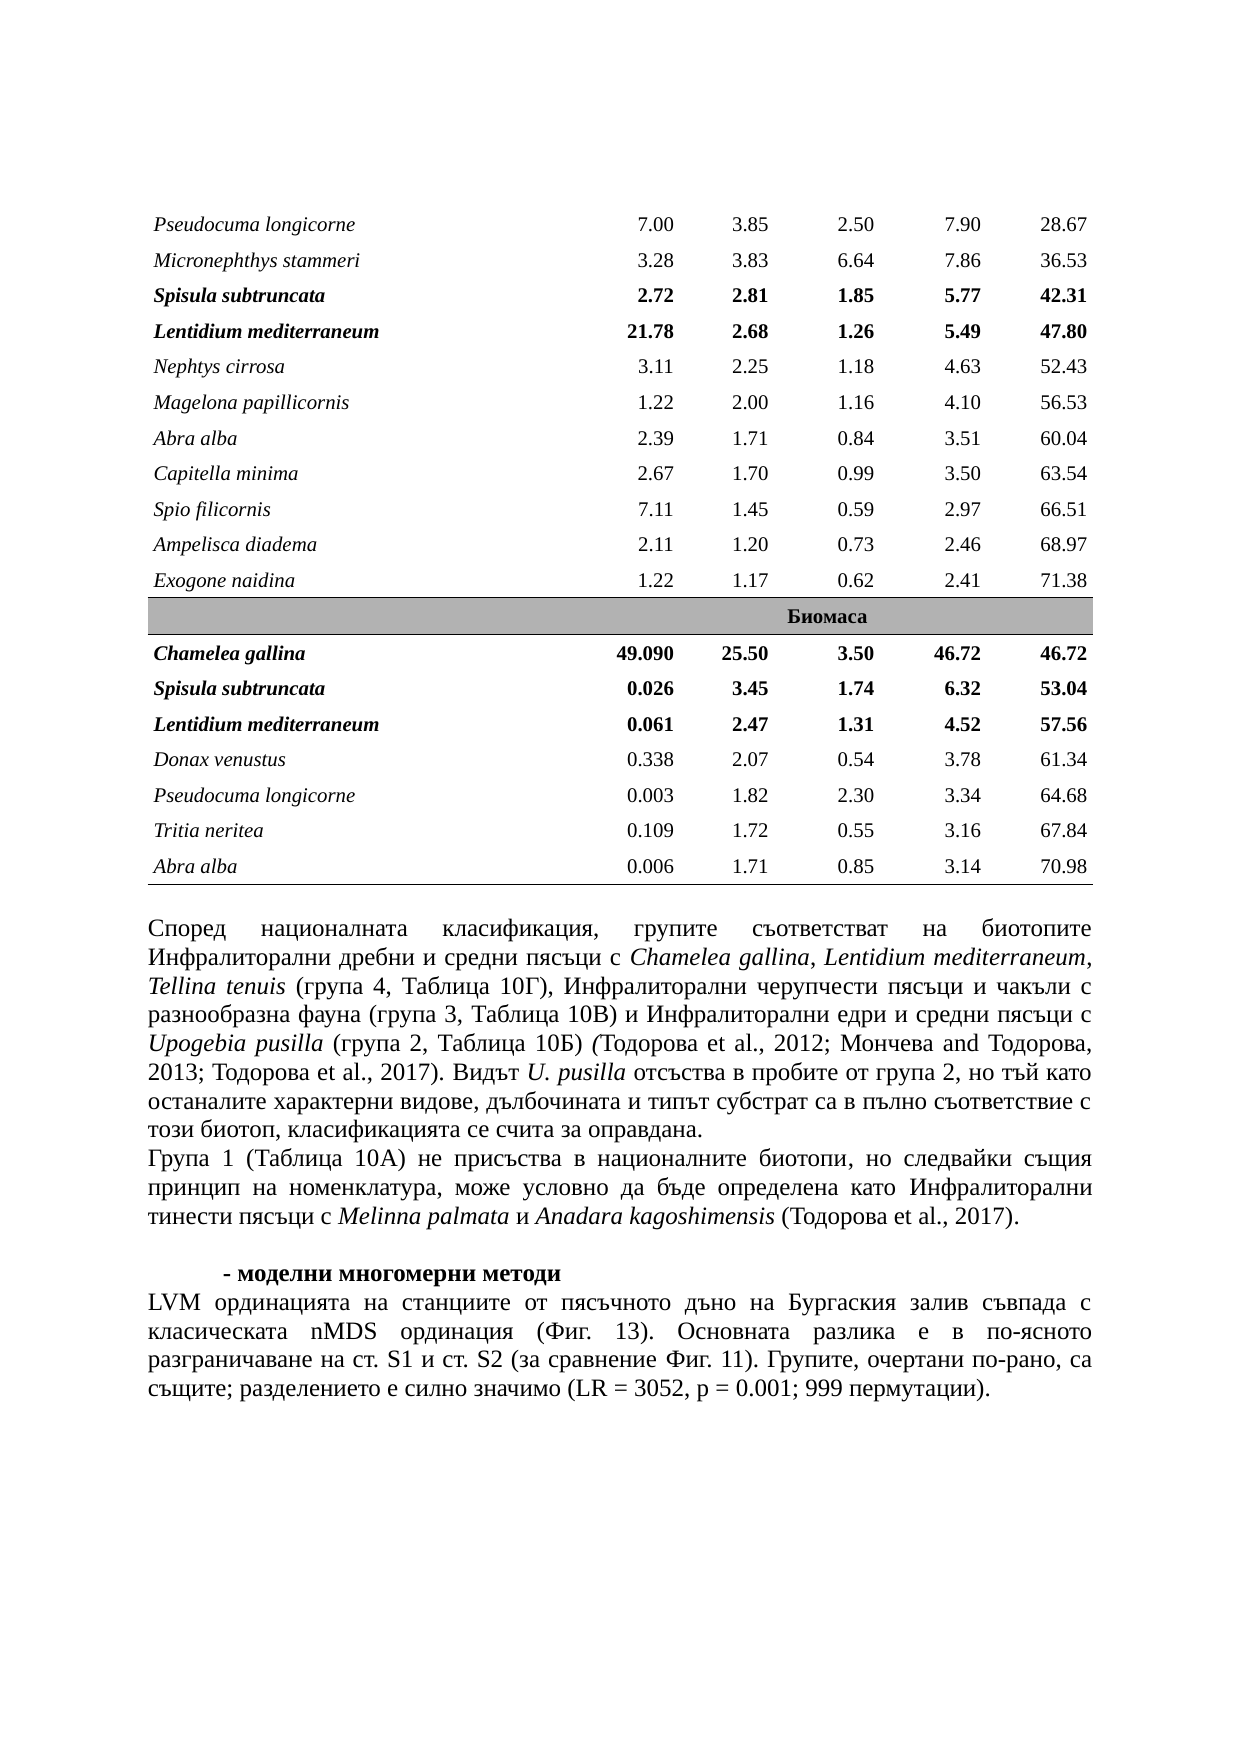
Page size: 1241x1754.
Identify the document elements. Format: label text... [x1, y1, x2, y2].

table_cell Lentidium mediterraneum [148, 313, 562, 349]
table_cell 7.90 [880, 207, 986, 242]
table_cell 3.50 [880, 455, 986, 491]
table_cell 4.10 [880, 384, 986, 420]
table_cell 2.68 [679, 313, 774, 349]
table_cell 46.72 [986, 635, 1093, 670]
table_cell Pseudocuma longicorne [148, 777, 562, 812]
table_cell Nephtys cirrosa [148, 349, 562, 384]
table_cell Exogone naidina [148, 562, 562, 597]
table_cell 60.04 [986, 420, 1093, 455]
table_cell 3.34 [880, 777, 986, 812]
table_cell 0.061 [562, 706, 679, 741]
table_cell Chamelea gallina [148, 635, 562, 670]
table_cell Micronephthys stammeri [148, 242, 562, 278]
table_cell 2.47 [679, 706, 774, 741]
table_cell 46.72 [880, 635, 986, 670]
table_cell 1.70 [679, 455, 774, 491]
table_cell 0.73 [774, 526, 879, 562]
table_cell 1.16 [774, 384, 879, 420]
table_cell 1.18 [774, 349, 879, 384]
table_cell 3.83 [679, 242, 774, 278]
table_cell 1.71 [679, 848, 774, 883]
table_cell 21.78 [562, 313, 679, 349]
table_cell 3.50 [774, 635, 879, 670]
table_cell 36.53 [986, 242, 1093, 278]
table_cell 3.45 [679, 670, 774, 706]
table_cell 1.26 [774, 313, 879, 349]
table_cell 3.11 [562, 349, 679, 384]
table_cell 2.07 [679, 741, 774, 777]
table_cell 2.46 [880, 526, 986, 562]
table_cell 63.54 [986, 455, 1093, 491]
table_cell 57.56 [986, 706, 1093, 741]
table_cell 70.98 [986, 848, 1093, 883]
table_cell 2.50 [774, 207, 879, 242]
table_cell 66.51 [986, 491, 1093, 526]
table_cell 1.45 [679, 491, 774, 526]
text Според националната класификация, групите съответстват на биотопите Инфралиторални дребни и средни пясъци с Chamelea gallina, Lentidium mediterraneum, Tellina tenuis (група 4, Таблица 10Г), Инфралиторални черупчести пясъци и чакъли с разнообразна фауна (група 3, Таблица 10В) и Инфралиторални едри и средни пясъци с Upogebia pusilla (група 2, Таблица 10Б) (Тодорова et al., 2012; Мончева and Тодорова, 2013; Тодорова et al., 2017). Видът U. pusilla отсъства в пробите от група 2, но тъй като останалите характерни видове, дълбочината и типът субстрат са в пълно съответствие с този биотоп, класификацията се счита за оправдана. [148, 913, 1093, 1143]
table_cell 0.84 [774, 420, 879, 455]
table_cell 2.11 [562, 526, 679, 562]
table_cell 1.31 [774, 706, 879, 741]
table_cell Pseudocuma longicorne [148, 207, 562, 242]
table_cell 2.00 [679, 384, 774, 420]
table_cell 0.85 [774, 848, 879, 883]
table_cell 47.80 [986, 313, 1093, 349]
table_cell 1.22 [562, 384, 679, 420]
table_cell 52.43 [986, 349, 1093, 384]
table_cell 2.25 [679, 349, 774, 384]
table_cell 3.14 [880, 848, 986, 883]
table_cell 2.39 [562, 420, 679, 455]
table_cell Abra alba [148, 420, 562, 455]
table_cell Spisula subtruncata [148, 278, 562, 313]
table_cell 2.67 [562, 455, 679, 491]
table_cell Tritia neritea [148, 813, 562, 848]
table_cell 71.38 [986, 562, 1093, 597]
table_cell Donax venustus [148, 741, 562, 777]
table_cell 1.72 [679, 813, 774, 848]
table_cell 67.84 [986, 813, 1093, 848]
table_cell 0.55 [774, 813, 879, 848]
text - моделни многомерни методи [148, 1258, 1093, 1287]
table_cell 7.00 [562, 207, 679, 242]
table_cell 49.090 [562, 635, 679, 670]
table_cell 3.16 [880, 813, 986, 848]
table_cell 0.026 [562, 670, 679, 706]
table_cell Abra alba [148, 848, 562, 883]
table_cell 1.82 [679, 777, 774, 812]
table_cell 25.50 [679, 635, 774, 670]
table_cell 6.64 [774, 242, 879, 278]
table_cell 2.72 [562, 278, 679, 313]
table_cell 0.006 [562, 848, 679, 883]
table_cell 3.51 [880, 420, 986, 455]
table_cell 61.34 [986, 741, 1093, 777]
table_cell 7.86 [880, 242, 986, 278]
table_cell Spio filicornis [148, 491, 562, 526]
table_cell 0.62 [774, 562, 879, 597]
table_cell Ampelisca diadema [148, 526, 562, 562]
table_cell 1.17 [679, 562, 774, 597]
text Група 1 (Таблица 10А) не присъства в националните биотопи, но следвайки същия принцип на номенклатура, може условно да бъде определена като Инфралиторални тинести пясъци с Melinna palmata и Anadara kagoshimensis (Тодорова et al., 2017). [148, 1143, 1093, 1229]
table_cell 4.52 [880, 706, 986, 741]
table_cell 68.97 [986, 526, 1093, 562]
table_cell Magelona papillicornis [148, 384, 562, 420]
table_cell 0.59 [774, 491, 879, 526]
table_cell 2.41 [880, 562, 986, 597]
table_cell 5.77 [880, 278, 986, 313]
table_cell 1.74 [774, 670, 879, 706]
table_cell 0.003 [562, 777, 679, 812]
table_cell 3.85 [679, 207, 774, 242]
table_cell 1.71 [679, 420, 774, 455]
table_cell 7.11 [562, 491, 679, 526]
table_cell 2.30 [774, 777, 879, 812]
table_cell 1.85 [774, 278, 879, 313]
table_cell Spisula subtruncata [148, 670, 562, 706]
table_cell Lentidium mediterraneum [148, 706, 562, 741]
table_cell Capitella minima [148, 455, 562, 491]
table_cell 0.54 [774, 741, 879, 777]
table_cell 1.20 [679, 526, 774, 562]
table_cell 0.109 [562, 813, 679, 848]
table_cell 5.49 [880, 313, 986, 349]
table_cell 53.04 [986, 670, 1093, 706]
table_cell 1.22 [562, 562, 679, 597]
table_cell 64.68 [986, 777, 1093, 812]
table_cell 3.78 [880, 741, 986, 777]
table_cell 28.67 [986, 207, 1093, 242]
table_cell 3.28 [562, 242, 679, 278]
table_cell 0.99 [774, 455, 879, 491]
table_cell 0.338 [562, 741, 679, 777]
table_cell 4.63 [880, 349, 986, 384]
table_cell Биомаса [562, 598, 1093, 634]
table_cell 2.97 [880, 491, 986, 526]
table_cell 2.81 [679, 278, 774, 313]
table_cell 6.32 [880, 670, 986, 706]
text LVM ординацията на станциите от пясъчното дъно на Бургаския залив съвпада с класическата nMDS ординация (Фиг. 13). Основната разлика е в по-ясното разграничаване на ст. S1 и ст. S2 (за сравнение Фиг. 11). Групите, очертани по-рано, са същите; разделението е силно значимо (LR = 3052, p = 0.001; 999 пермутации). [148, 1287, 1093, 1402]
table_cell 42.31 [986, 278, 1093, 313]
table_cell 56.53 [986, 384, 1093, 420]
table_cell [148, 598, 562, 634]
